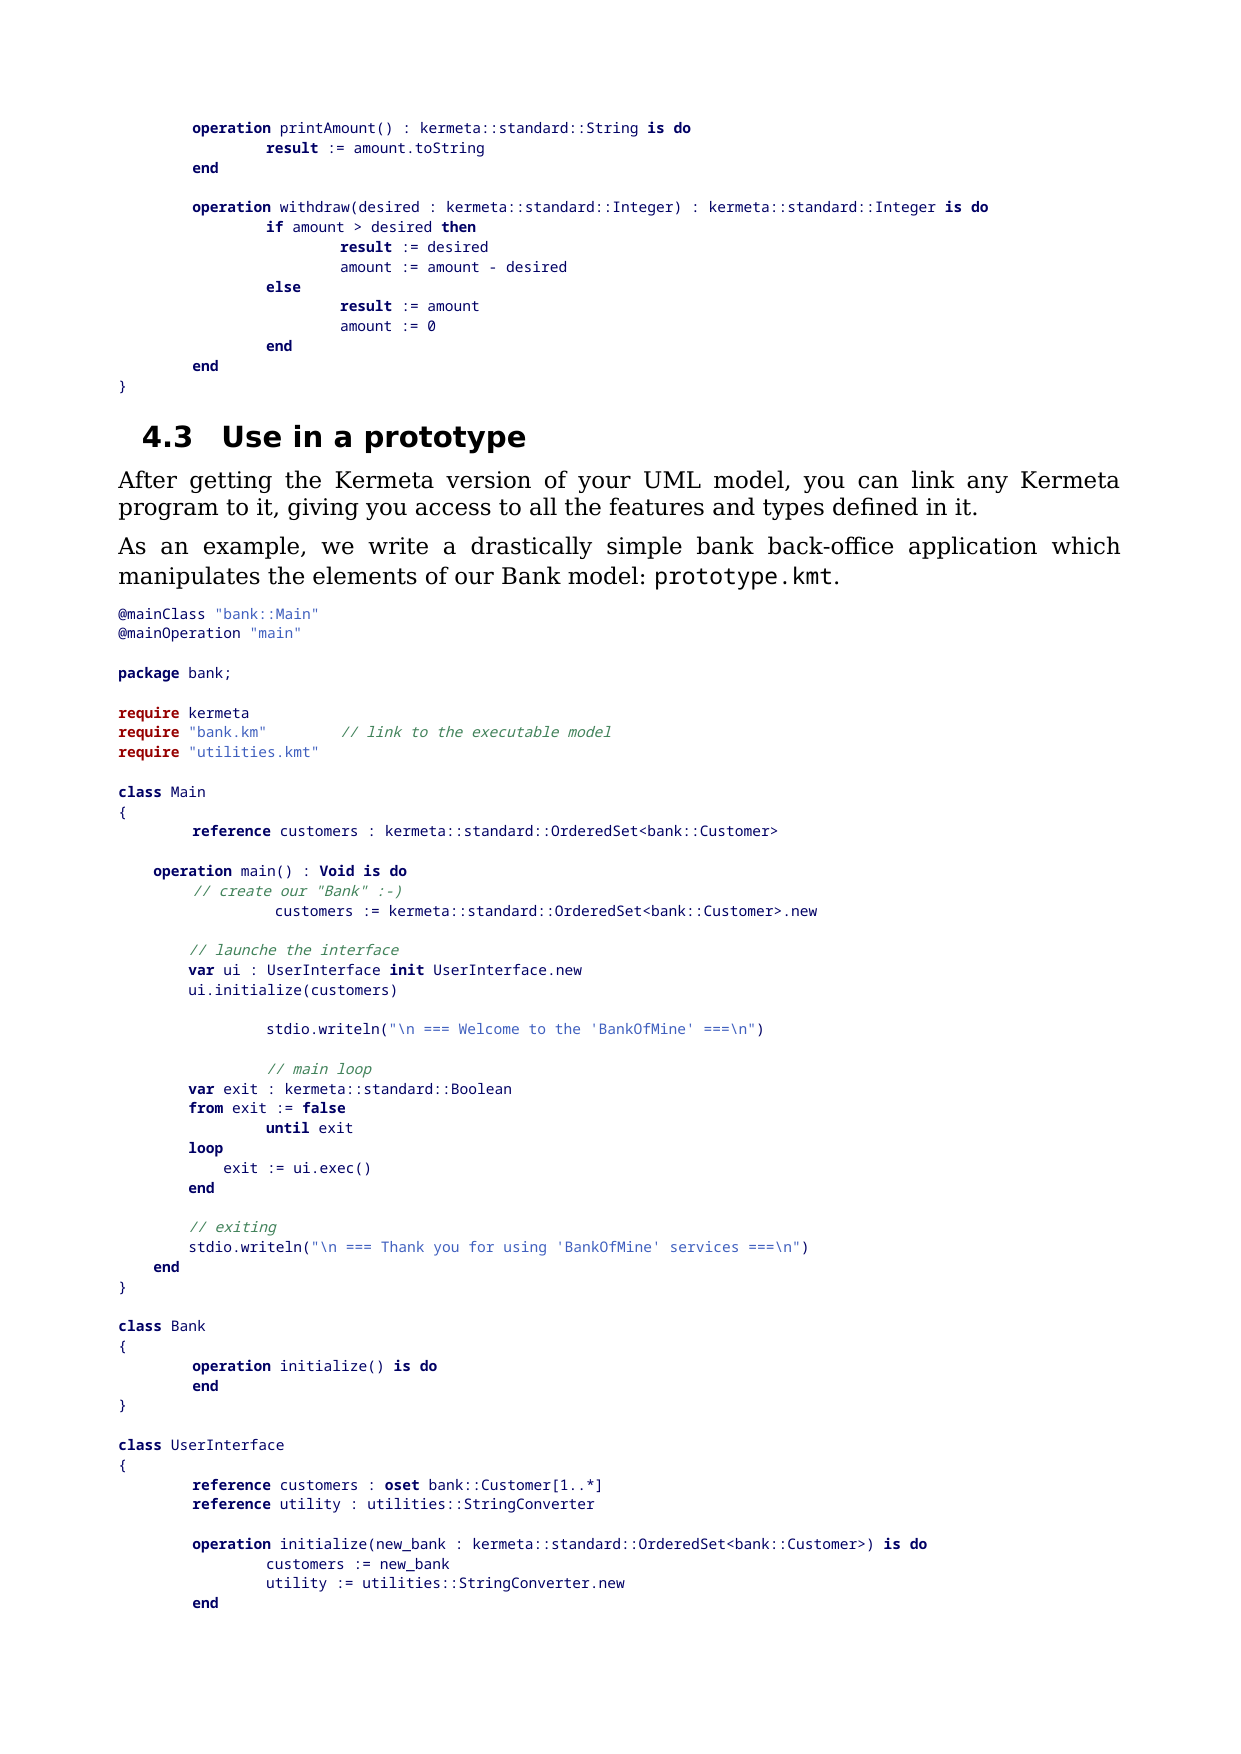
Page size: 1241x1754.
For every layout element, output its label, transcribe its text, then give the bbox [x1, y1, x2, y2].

text exit := ui.exec() [118, 1158, 1122, 1177]
text customers := kermeta::standard::OrderedSet<bank::Customer>.new [118, 900, 1122, 920]
text until exit [118, 1118, 1122, 1138]
text operation initialize(new_bank : kermeta::standard::OrderedSet<bank::Customer>) is do [118, 1534, 1122, 1553]
text { [118, 1454, 1122, 1474]
text amount := amount - desired [118, 257, 1122, 276]
text } [118, 1276, 1122, 1296]
subtitle Use in a prototype [142, 420, 1122, 454]
text @mainClass "bank::Main" [118, 603, 1122, 623]
text stdio.writeln("\n === Thank you for using 'BankOfMine' services ===\n") [118, 1237, 1122, 1257]
text result := amount.toString [118, 138, 1122, 158]
text end [118, 1593, 1122, 1613]
text result := amount [118, 296, 1122, 316]
text require kermeta [118, 702, 1122, 722]
text loop [118, 1138, 1122, 1158]
text require "bank.km" // link to the executable model [118, 722, 1122, 742]
text var exit : kermeta::standard::Boolean [118, 1078, 1122, 1098]
text end [118, 1257, 1122, 1276]
text reference utility : utilities::StringConverter [118, 1494, 1122, 1514]
text class Bank [118, 1316, 1122, 1336]
text operation main() : Void is do [118, 861, 1122, 881]
text // exiting [118, 1217, 1122, 1237]
text end [118, 1375, 1122, 1395]
text // launche the interface [118, 940, 1122, 960]
text { [118, 1336, 1122, 1356]
text stdio.writeln("\n === Welcome to the 'BankOfMine' ===\n") [118, 1019, 1122, 1039]
text class Main [118, 782, 1122, 801]
text amount := 0 [118, 316, 1122, 336]
text var ui : UserInterface init UserInterface.new [118, 960, 1122, 979]
text operation printAmount() : kermeta::standard::String is do [118, 118, 1122, 138]
text As an example, we write a drastically simple bank back-office application which manipulates the elements of our Bank model: prototype.kmt. [118, 533, 1122, 591]
text else [118, 276, 1122, 296]
text end [118, 356, 1122, 375]
text reference customers : kermeta::standard::OrderedSet<bank::Customer> [118, 821, 1122, 841]
text } [118, 1395, 1122, 1415]
text utility := utilities::StringConverter.new [118, 1573, 1122, 1593]
text require "utilities.kmt" [118, 742, 1122, 762]
text end [118, 158, 1122, 177]
text reference customers : oset bank::Customer[1..*] [118, 1474, 1122, 1494]
text end [118, 336, 1122, 356]
text { [118, 801, 1122, 821]
text After getting the Kermeta version of your UML model, you can link any Kermeta program to it, giving you access to all the features and types defined in it. [118, 467, 1122, 521]
text class UserInterface [118, 1435, 1122, 1454]
text customers := new_bank [118, 1553, 1122, 1573]
text // create our "Bank" :-) [118, 881, 1122, 900]
text end [118, 1177, 1122, 1197]
text operation withdraw(desired : kermeta::standard::Integer) : kermeta::standard::Integer is do [118, 197, 1122, 217]
text operation initialize() is do [118, 1356, 1122, 1375]
text package bank; [118, 663, 1122, 683]
text @mainOperation "main" [118, 623, 1122, 643]
text from exit := false [118, 1098, 1122, 1118]
text } [118, 375, 1122, 395]
text result := desired [118, 237, 1122, 257]
text ui.initialize(customers) [118, 979, 1122, 999]
text // main loop [118, 1059, 1122, 1078]
text if amount > desired then [118, 217, 1122, 237]
